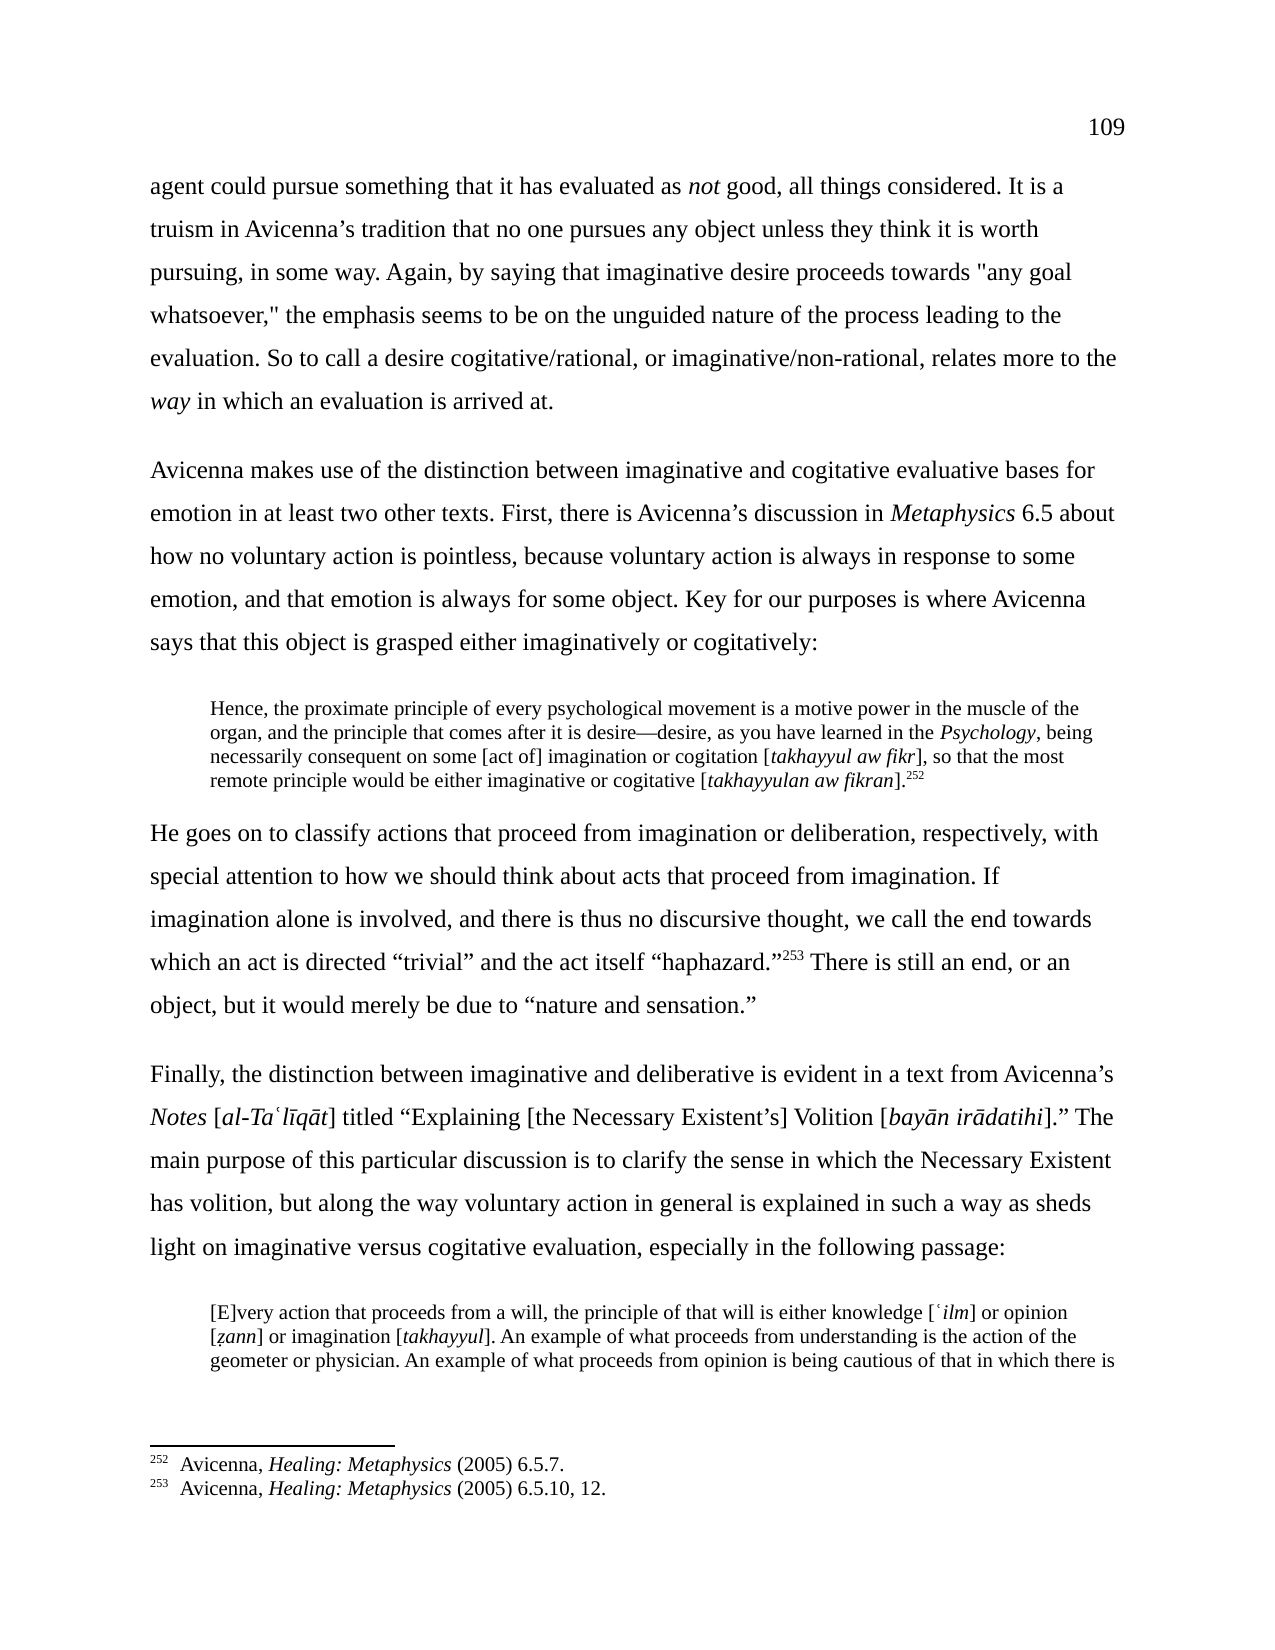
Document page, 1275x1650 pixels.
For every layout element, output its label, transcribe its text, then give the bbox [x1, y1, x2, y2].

text [E]very action that proceeds from a will, the principle of that will is either knowledge [ʿilm] or opinion [ẓann] or imagination [takhayyul]. An example of what proceeds from understanding is the action of the geometer or physician. An example of what proceeds from opinion is being cautious of that in which there is [210, 1300, 1125, 1372]
text Hence, the proximate principle of every psychological movement is a motive power in the muscle of the organ, and the principle that comes after it is desire—desire, as you have learned in the Psychology, being necessarily consequent on some [act of] imagination or cogitation [takhayyul aw fikr], so that the most remote principle would be either imaginative or cogitative [takhayyulan aw fikran]. [210, 696, 1125, 792]
text Avicenna makes use of the distinction between imaginative and cogitative evaluative bases for emotion in at least two other texts. First, there is Avicenna’s discussion in Metaphysics 6.5 about how no voluntary action is pointless, because voluntary action is always in response to some emotion, and that emotion is always for some object. Key for our purposes is where Avicenna says that this object is grasped either imaginatively or cogitatively: [150, 455, 1125, 656]
text Finally, the distinction between imaginative and deliberative is evident in a text from Avicenna’s Notes [al-Taʿlīqāt] titled “Explaining [the Necessary Existent’s] Volition [bayān irādatihi].” The main purpose of this particular discussion is to clarify the sense in which the Necessary Existent has volition, but along the way voluntary action in general is explained in such a way as sheds light on imaginative versus cogitative evaluation, especially in the following passage: [150, 1059, 1125, 1260]
text He goes on to classify actions that proceed from imagination or deliberation, respectively, with special attention to how we should think about acts that proceed from imagination. If imagination alone is involved, and there is thus no discursive thought, we call the end towards which an act is directed “trivial” and the act itself “haphazard.” There is still an end, or an object, but it would merely be due to “nature and sensation.” [150, 818, 1125, 1019]
text Avicenna, Healing: Metaphysics (2005) 6.5.7. [150, 1452, 1125, 1476]
text Avicenna, Healing: Metaphysics (2005) 6.5.10, 12. [150, 1476, 1125, 1500]
text agent could pursue something that it has evaluated as not good, all things considered. It is a truism in Avicenna’s tradition that no one pursues any object unless they think it is worth pursuing, in some way. Again, by saying that imaginative desire proceeds towards "any goal whatsoever," the emphasis seems to be on the unguided nature of the process leading to the evaluation. So to call a desire cogitative/rational, or imaginative/non-rational, relates more to the way in which an evaluation is arrived at. [150, 171, 1125, 415]
